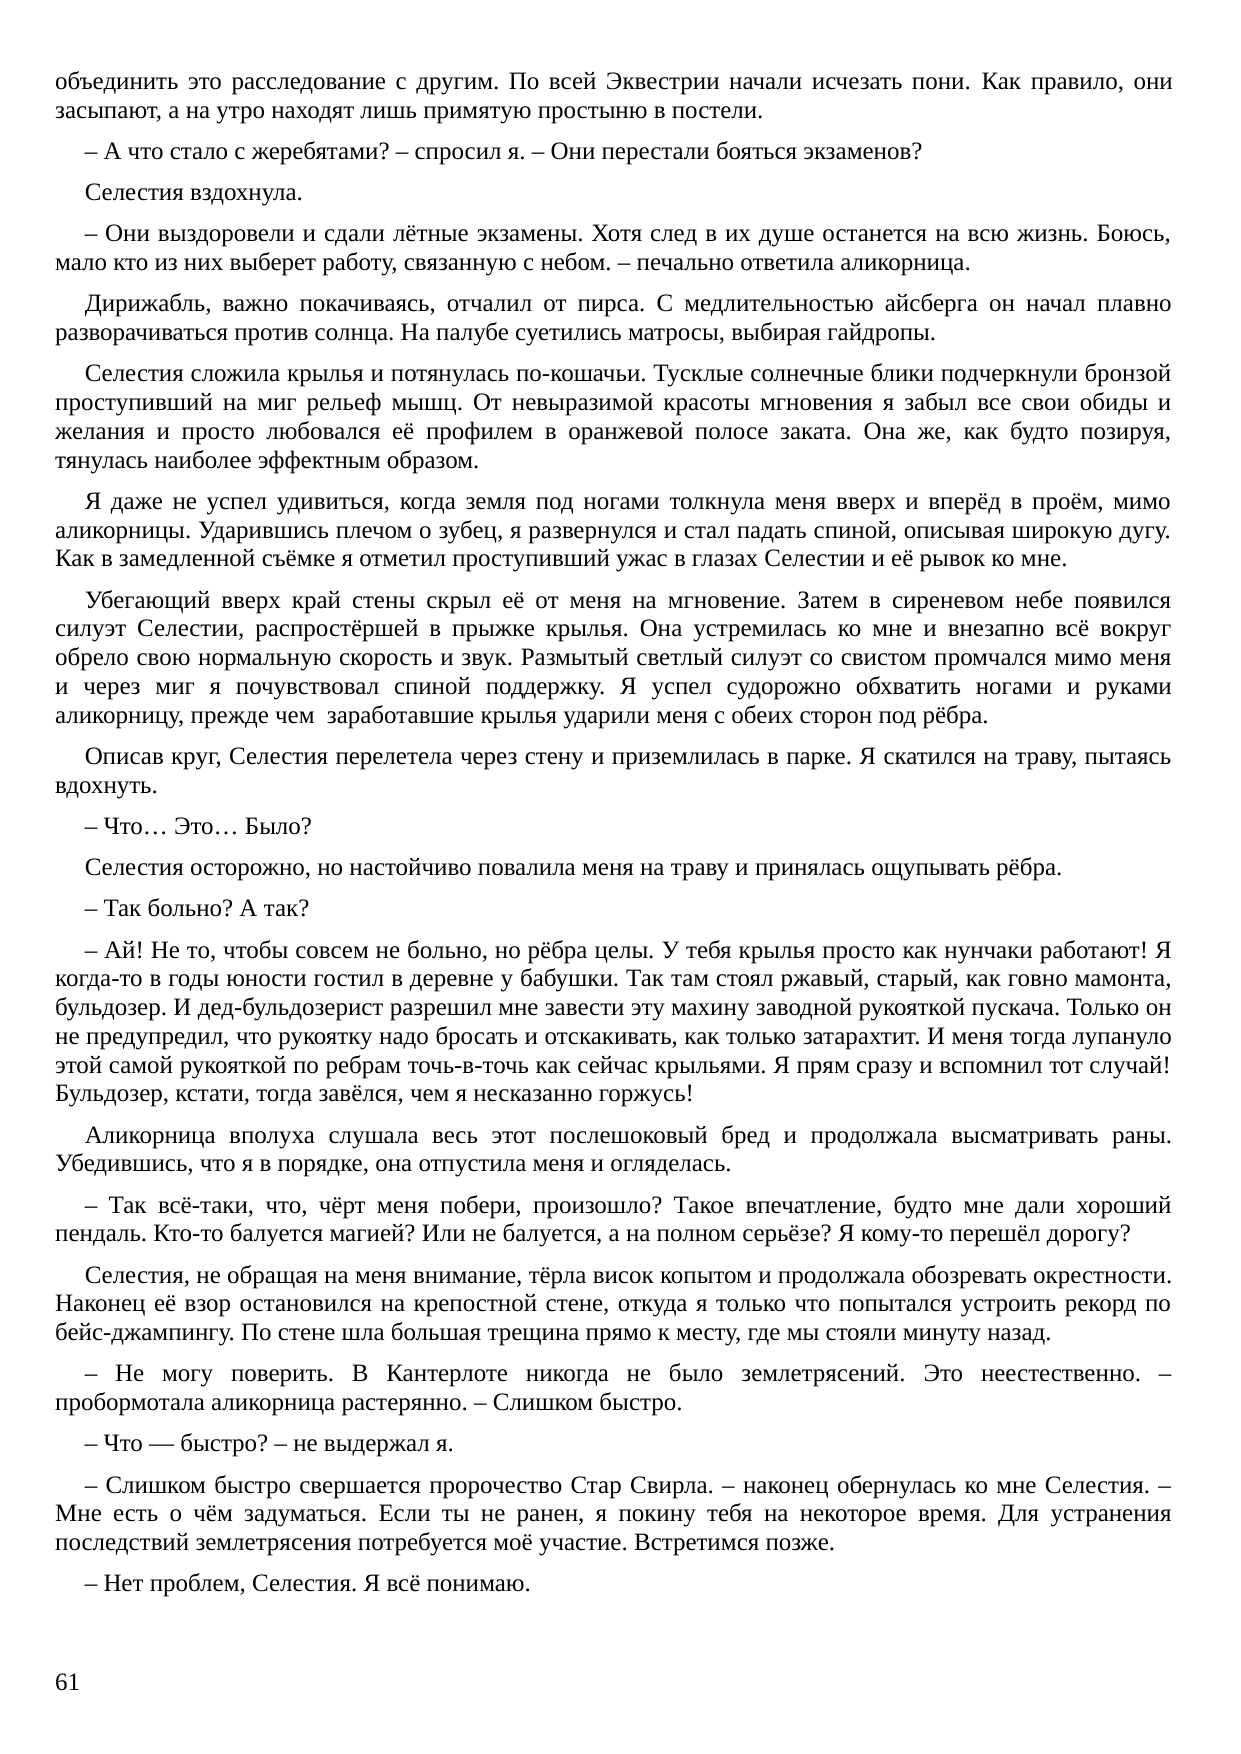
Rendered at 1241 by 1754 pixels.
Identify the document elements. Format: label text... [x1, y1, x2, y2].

text – Они выздоровели и сдали лётные экзамены. Хотя след в их душе останется на всю жизнь. Боюсь, мало кто из них выберет работу, связанную с небом. – печально ответила аликорница. [55, 218, 1173, 276]
text Описав круг, Селестия перелетела через стену и приземлилась в парке. Я скатился на траву, пытаясь вдохнуть. [55, 741, 1173, 798]
text – Ай! Не то, чтобы совсем не больно, но рёбра целы. У тебя крылья просто как нунчаки работают! Я когда-то в годы юности гостил в деревне у бабушки. Так там стоял ржавый, старый, как говно мамонта, бульдозер. И дед-бульдозерист разрешил мне завести эту махину заводной рукояткой пускача. Только он не предупредил, что рукоятку надо бросать и отскакивать, как только затарахтит. И меня тогда лупануло этой самой рукояткой по ребрам точь-в-точь как сейчас крыльями. Я прям сразу и вспомнил тот случай! Бульдозер, кстати, тогда завёлся, чем я несказанно горжусь! [55, 935, 1173, 1107]
text Аликорница вполуха слушала весь этот послешоковый бред и продолжала высматривать раны. Убедившись, что я в порядке, она отпустила меня и огляделась. [55, 1120, 1173, 1177]
text – Слишком быстро свершается пророчество Стар Свирла. – наконец обернулась ко мне Селестия. – Мне есть о чём задуматься. Если ты не ранен, я покину тебя на некоторое время. Для устранения последствий землетрясения потребуется моё участие. Встретимся позже. [55, 1470, 1173, 1556]
text – Нет проблем, Селестия. Я всё понимаю. [55, 1568, 1173, 1597]
text Дирижабль, важно покачиваясь, отчалил от пирса. С медлительностью айсберга он начал плавно разворачиваться против солнца. На палубе суетились матросы, выбирая гайдропы. [55, 288, 1173, 346]
text объединить это расследование с другим. По всей Эквестрии начали исчезать пони. Как правило, они засыпают, а на утро находят лишь примятую простыню в постели. [55, 66, 1173, 123]
text Селестия осторожно, но настойчиво повалила меня на траву и принялась ощупывать рёбра. [55, 852, 1173, 881]
text – Что — быстро? – не выдержал я. [55, 1428, 1173, 1457]
text Селестия сложила крылья и потянулась по-кошачьи. Тусклые солнечные блики подчеркнули бронзой проступивший на миг рельеф мышц. От невыразимой красоты мгновения я забыл все свои обиды и желания и просто любовался её профилем в оранжевой полосе заката. Она же, как будто позируя, тянулась наиболее эффектным образом. [55, 358, 1173, 473]
text – Не могу поверить. В Кантерлоте никогда не было землетрясений. Это неестественно. – пробормотала аликорница растерянно. – Слишком быстро. [55, 1358, 1173, 1416]
text Убегающий вверх край стены скрыл её от меня на мгновение. Затем в сиреневом небе появился силуэт Селестии, распростёршей в прыжке крылья. Она устремилась ко мне и внезапно всё вокруг обрело свою нормальную скорость и звук. Размытый светлый силуэт со свистом промчался мимо меня и через миг я почувствовал спиной поддержку. Я успел судорожно обхватить ногами и руками аликорницу, прежде чем заработавшие крылья ударили меня с обеих сторон под рёбра. [55, 585, 1173, 728]
text Селестия вздохнула. [55, 177, 1173, 206]
text – Так всё-таки, что, чёрт меня побери, произошло? Такое впечатление, будто мне дали хороший пендаль. Кто-то балуется магией? Или не балуется, а на полном серьёзе? Я кому-то перешёл дорогу? [55, 1190, 1173, 1247]
text – А что стало с жеребятами? – спросил я. – Они перестали бояться экзаменов? [55, 136, 1173, 165]
text – Так больно? А так? [55, 893, 1173, 922]
text – Что… Это… Было? [55, 811, 1173, 840]
text Селестия, не обращая на меня внимание, тёрла висок копытом и продолжала обозревать окрестности. Наконец её взор остановился на крепостной стене, откуда я только что попытался устроить рекорд по бейс-джампингу. По стене шла большая трещина прямо к месту, где мы стояли минуту назад. [55, 1260, 1173, 1346]
text Я даже не успел удивиться, когда земля под ногами толкнула меня вверх и вперёд в проём, мимо аликорницы. Ударившись плечом о зубец, я развернулся и стал падать спиной, описывая широкую дугу. Как в замедленной съёмке я отметил проступивший ужас в глазах Селестии и её рывок ко мне. [55, 486, 1173, 572]
